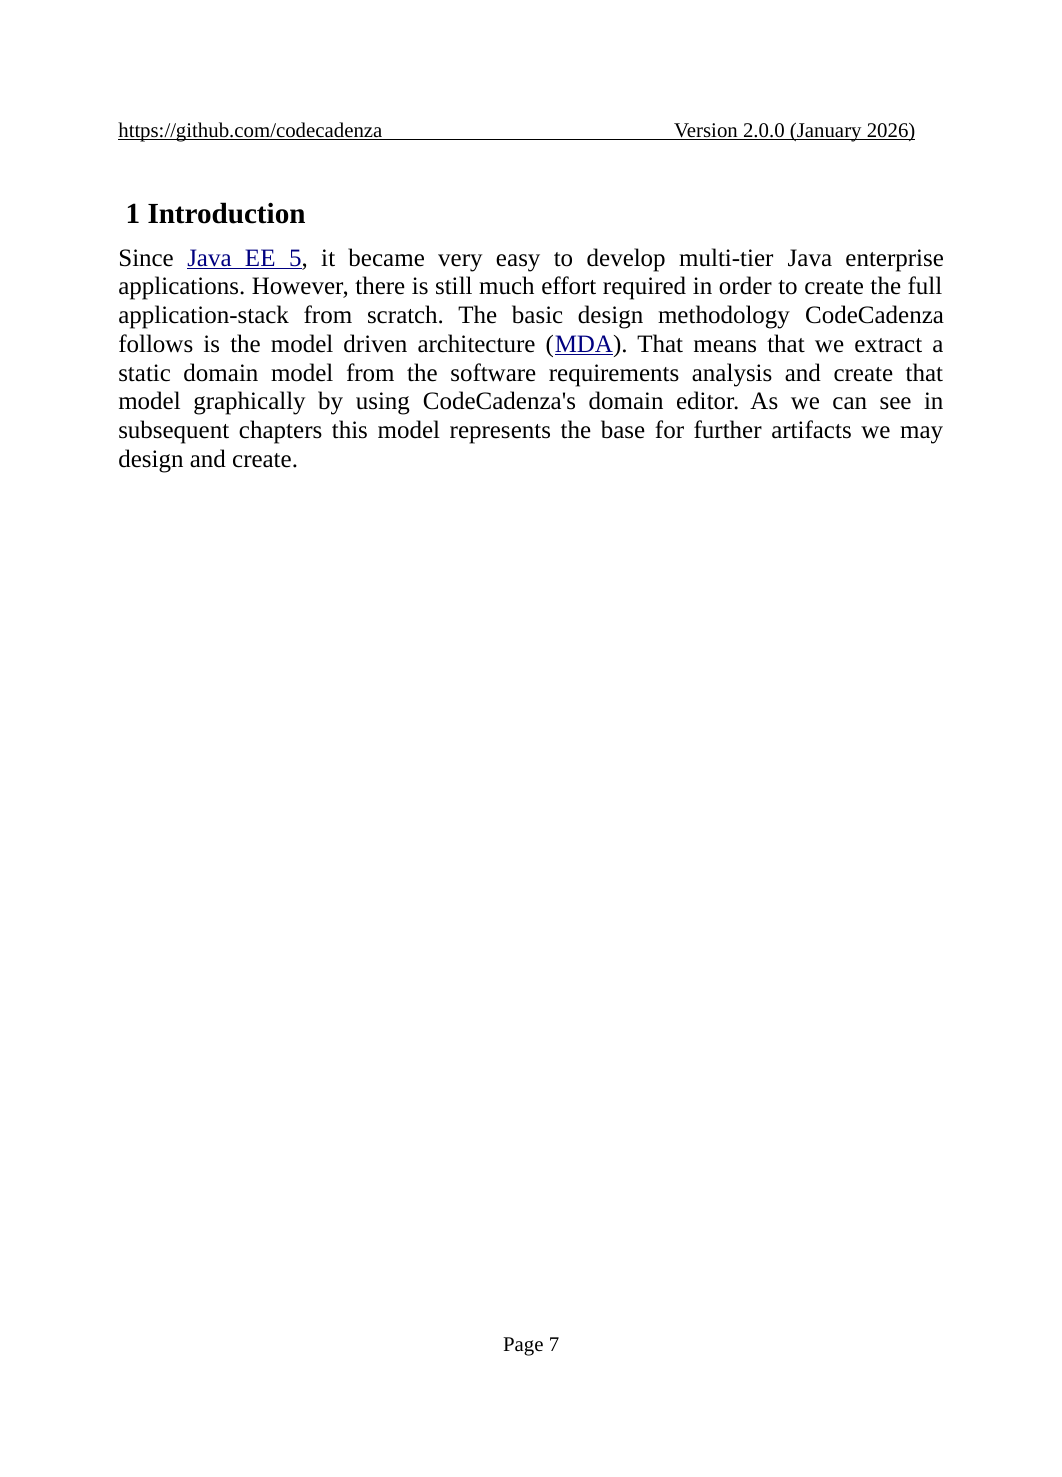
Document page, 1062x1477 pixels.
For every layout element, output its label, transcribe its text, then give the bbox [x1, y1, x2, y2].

text Since Java EE 5, it became very easy to develop multi-tier Java enterprise applications. However, there is still much effort required in order to create the full application-stack from scratch. The basic design methodology CodeCadenza follows is the model driven architecture (MDA). That means that we extract a static domain model from the software requirements analysis and create that model graphically by using CodeCadenza's domain editor. As we can see in subsequent chapters this model represents the base for further artifacts we may design and create. [118, 243, 944, 473]
subtitle Introduction [118, 197, 944, 230]
